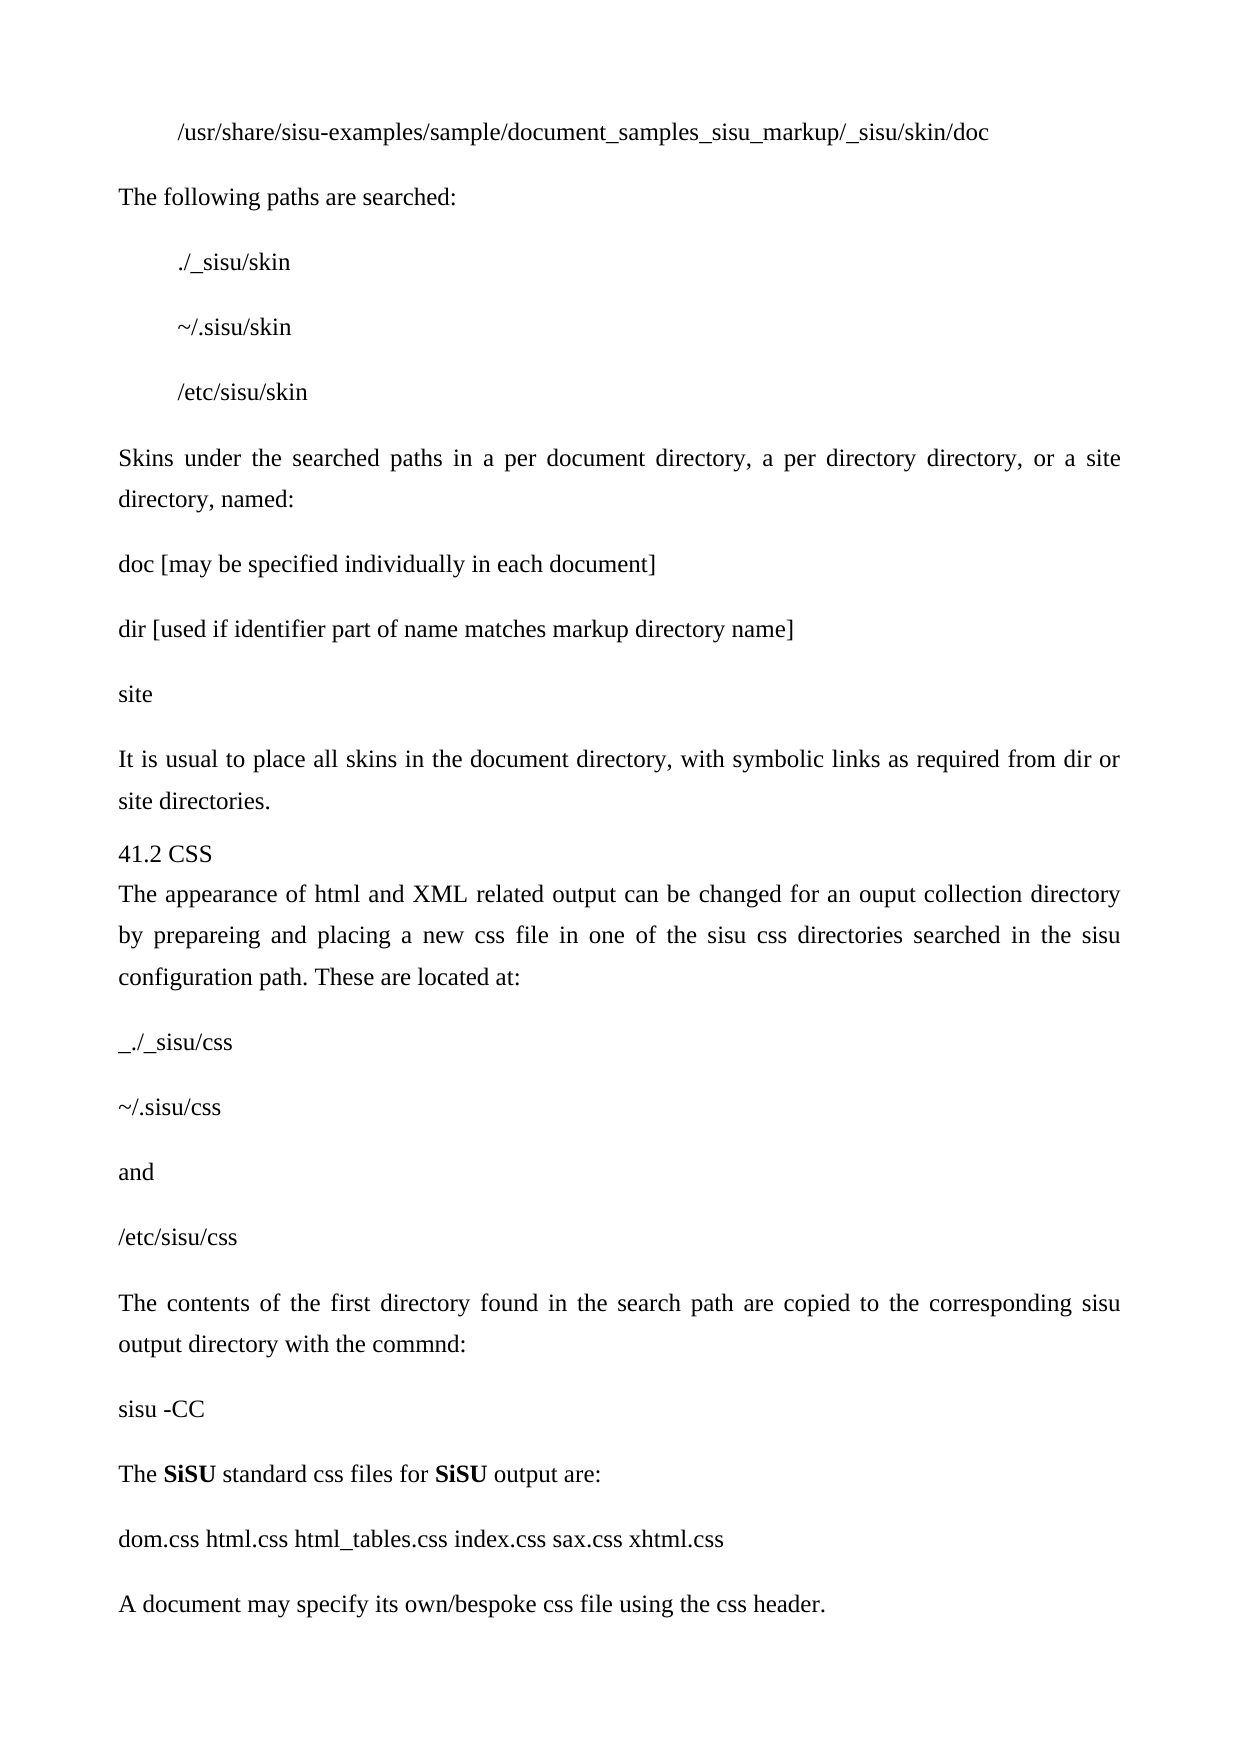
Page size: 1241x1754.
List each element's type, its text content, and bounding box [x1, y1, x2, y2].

text dir [used if identifier part of name matches markup directory name] [118, 615, 1122, 643]
text The contents of the first directory found in the search path are copied to the corresponding sisu output directory with the commnd: [118, 1289, 1122, 1358]
text doc [may be specified individually in each document] [118, 550, 1122, 578]
text sisu -CC [118, 1395, 1122, 1423]
text site [118, 681, 1122, 708]
text /usr/share/sisu-examples/sample/document_samples_sisu_markup/_sisu/skin/doc [177, 118, 1122, 146]
text The following paths are searched: [118, 183, 1122, 211]
text ./_sisu/skin [177, 248, 1122, 276]
text /etc/sisu/skin [177, 378, 1122, 406]
text _./_sisu/css [118, 1028, 1122, 1056]
text Skins under the searched paths in a per document directory, a per directory directory, or a site directory, named: [118, 444, 1122, 513]
text /etc/sisu/css [118, 1223, 1122, 1251]
text It is usual to place all skins in the document directory, with symbolic links as required from dir or site directories. [118, 746, 1122, 815]
text and [118, 1158, 1122, 1186]
text dom.css html.css html_tables.css index.css sax.css xhtml.css [118, 1526, 1122, 1553]
subtitle 41.2 CSS [118, 841, 1122, 868]
text ~/.sisu/skin [177, 313, 1122, 341]
text ~/.sisu/css [118, 1093, 1122, 1121]
text A document may specify its own/bespoke css file using the css header. [118, 1591, 1122, 1618]
text The SiSU standard css files for SiSU output are: [118, 1460, 1122, 1488]
text The appearance of html and XML related output can be changed for an ouput collection directory by prepareing and placing a new css file in one of the sisu css directories searched in the sisu configuration path. These are located at: [118, 880, 1122, 991]
